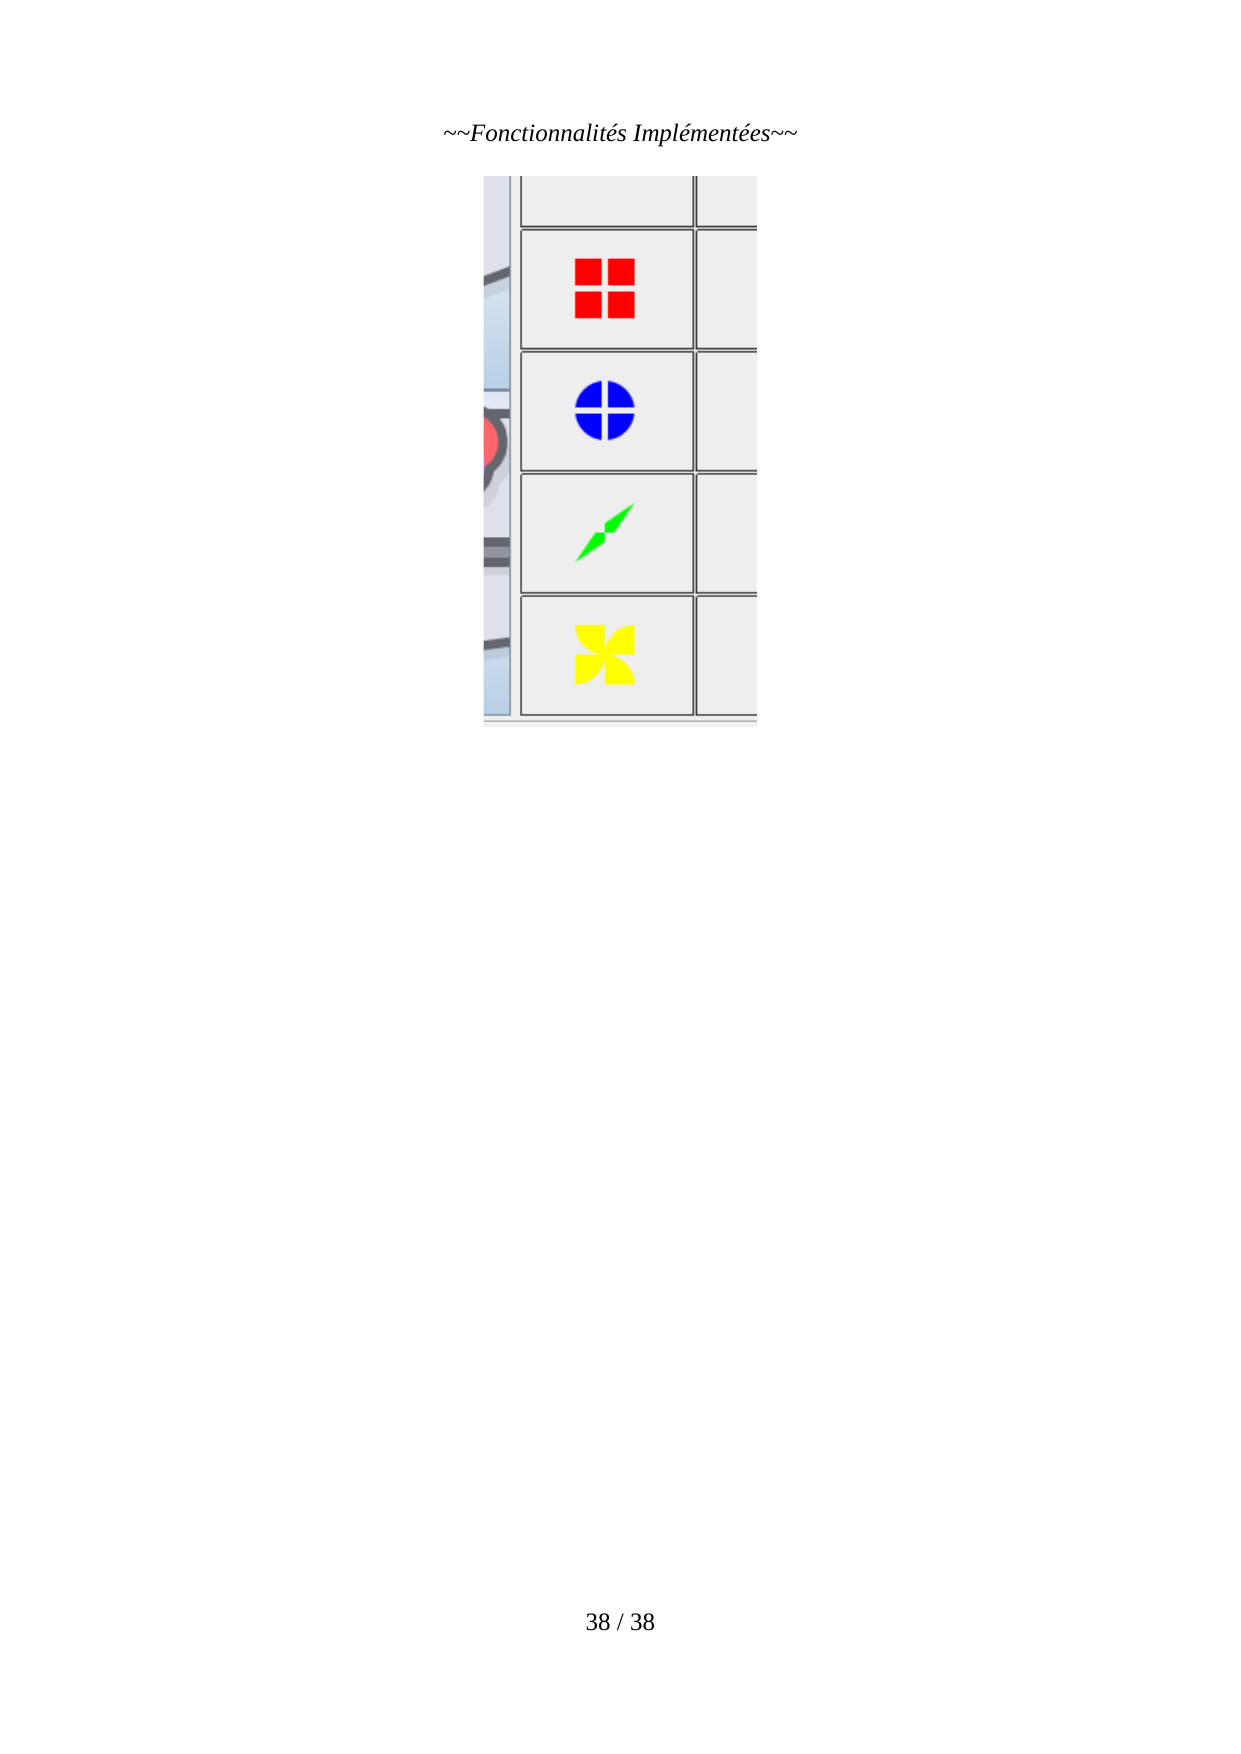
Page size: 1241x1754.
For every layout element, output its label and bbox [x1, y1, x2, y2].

picture [483, 176, 757, 727]
